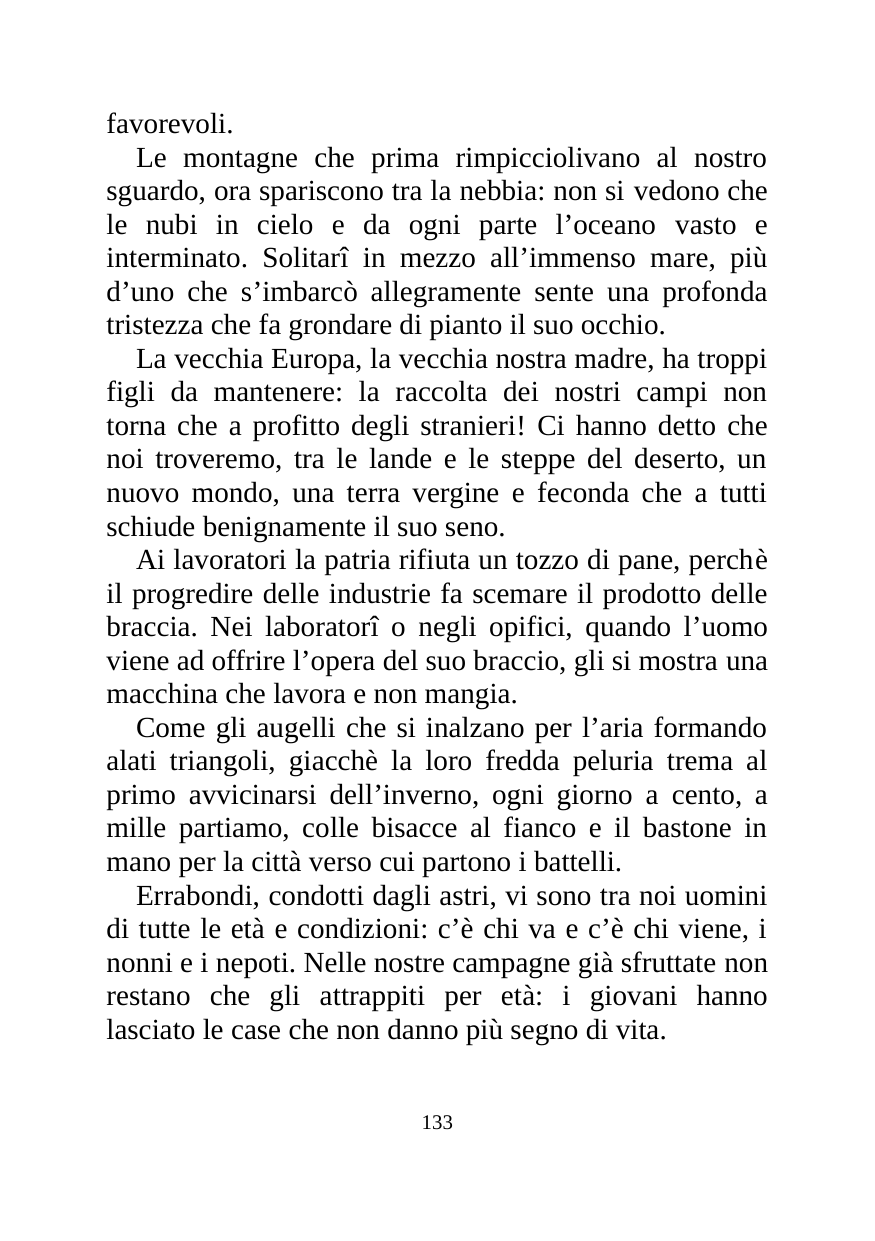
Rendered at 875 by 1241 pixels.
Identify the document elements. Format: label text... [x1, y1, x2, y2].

text favorevoli. [106, 106, 768, 140]
text Come gli augelli che si inalzano per l’aria formando alati triangoli, giacchè la loro fredda peluria trema al primo avvicinarsi dell’inverno, ogni giorno a cento, a mille partiamo, colle bisacce al fianco e il bastone in mano per la città verso cui partono i battelli. [106, 710, 768, 878]
text Ai lavoratori la patria rifiuta un tozzo di pane, perchè il progredire delle industrie fa scemare il prodotto delle braccia. Nei laboratorî o negli opifici, quando l’uomo viene ad offrire l’opera del suo braccio, gli si mostra una macchina che lavora e non mangia. [106, 542, 768, 710]
text Errabondi, condotti dagli astri, vi sono tra noi uomini di tutte le età e condizioni: c’è chi va e c’è chi viene, i nonni e i nepoti. Nelle nostre campagne già sfruttate non restano che gli attrappiti per età: i giovani hanno lasciato le case che non danno più segno di vita. [106, 878, 768, 1045]
text La vecchia Europa, la vecchia nostra madre, ha troppi figli da mantenere: la raccolta dei nostri campi non torna che a profitto degli stranieri! Ci hanno detto che noi troveremo, tra le lande e le steppe del deserto, un nuovo mondo, una terra vergine e feconda che a tutti schiude benignamente il suo seno. [106, 341, 768, 542]
text Le montagne che prima rimpicciolivano al nostro sguardo, ora spariscono tra la nebbia: non si vedono che le nubi in cielo e da ogni parte l’oceano vasto e interminato. Solitarî in mezzo all’immenso mare, più d’uno che s’imbarcò allegramente sente una profonda tristezza che fa grondare di pianto il suo occhio. [106, 140, 768, 341]
